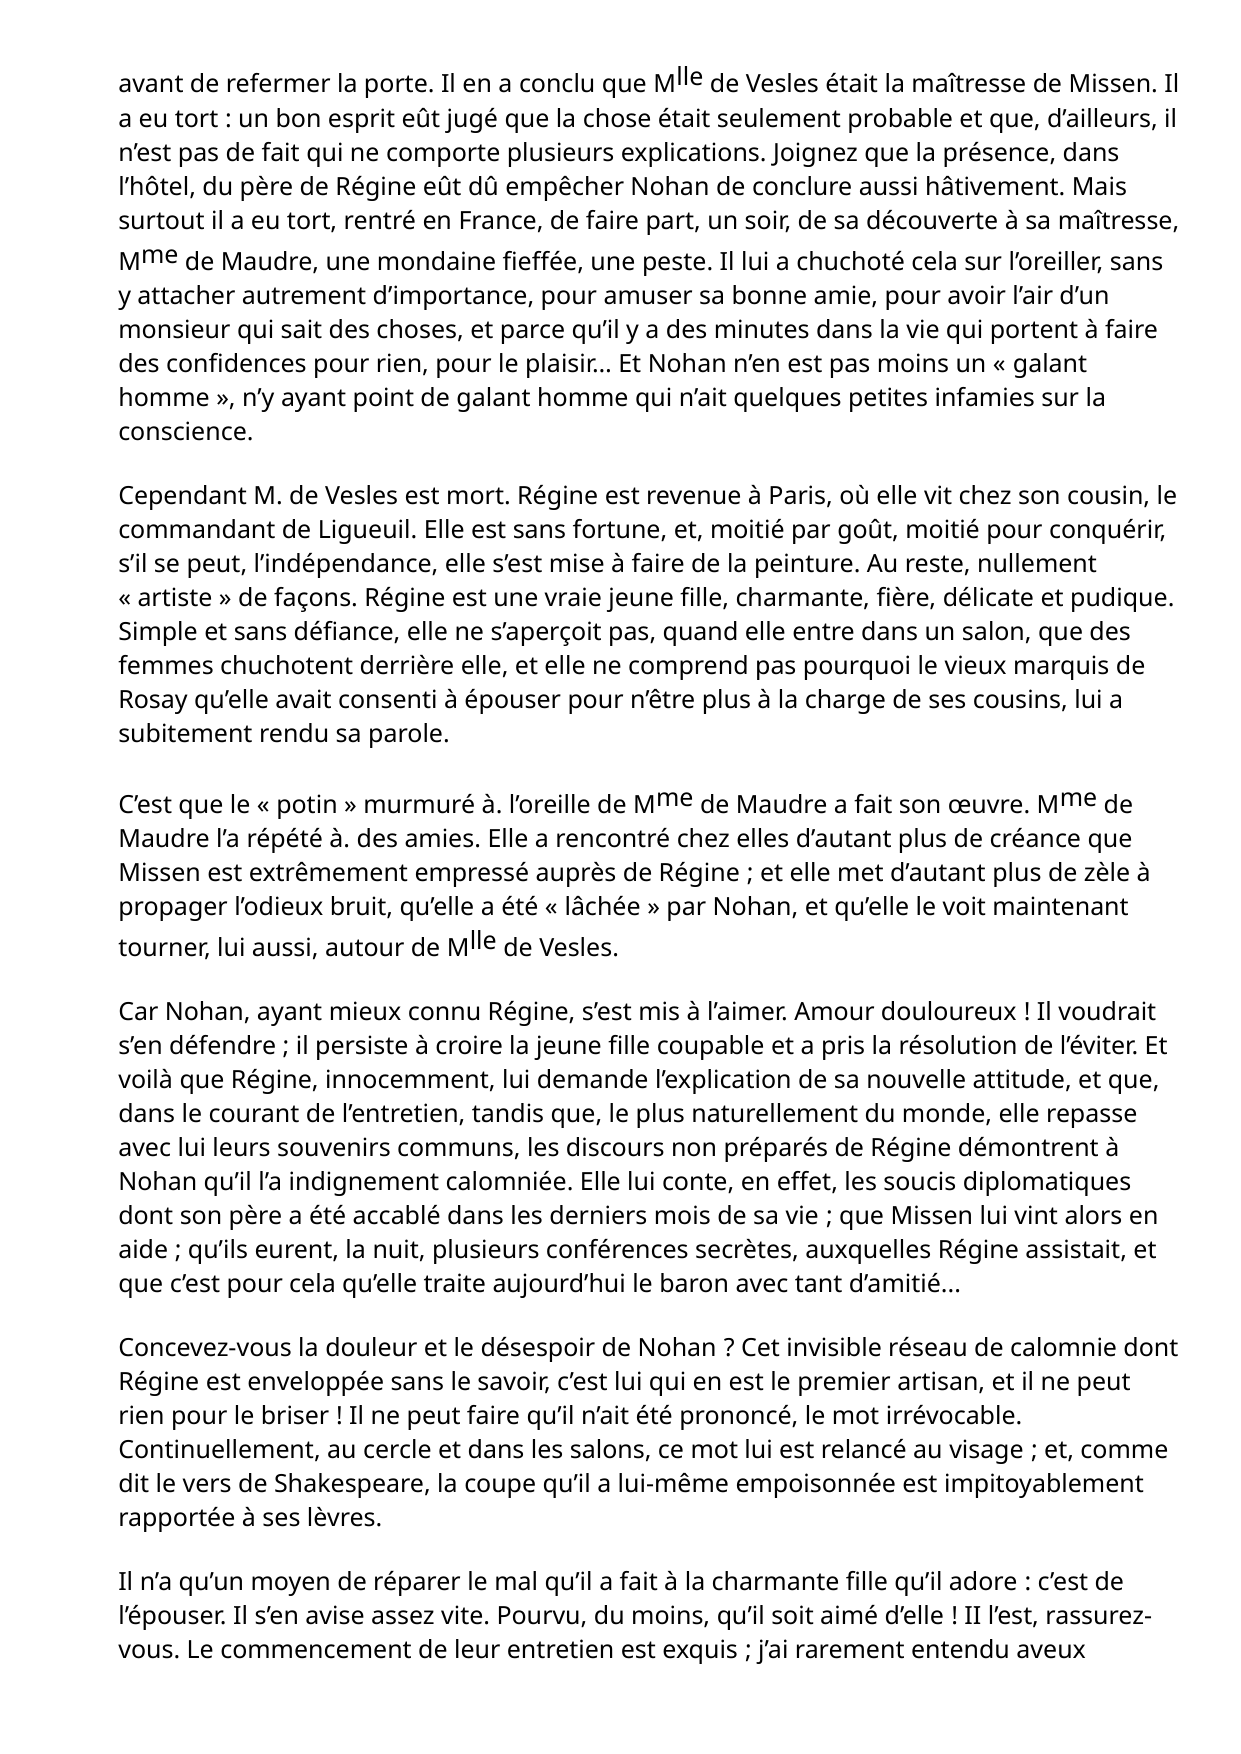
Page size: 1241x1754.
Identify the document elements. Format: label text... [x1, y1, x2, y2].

text Cependant M. de Vesles est mort. Régine est revenue à Paris, où elle vit chez son cousin, le commandant de Ligueuil. Elle est sans fortune, et, moitié par goût, moitié pour conquérir, s’il se peut, l’indépendance, elle s’est mise à faire de la peinture. Au reste, nullement « artiste » de façons. Régine est une vraie jeune fille, charmante, fière, délicate et pudique. Simple et sans défiance, elle ne s’aperçoit pas, quand elle entre dans un salon, que des femmes chuchotent derrière elle, et elle ne comprend pas pourquoi le vieux marquis de Rosay qu’elle avait consenti à épouser pour n’être plus à la charge de ses cousins, lui a subitement rendu sa parole. [118, 477, 1181, 750]
text Car Nohan, ayant mieux connu Régine, s’est mis à l’aimer. Amour douloureux ! Il voudrait s’en défendre ; il persiste à croire la jeune fille coupable et a pris la résolution de l’éviter. Et voilà que Régine, innocemment, lui demande l’explication de sa nouvelle attitude, et que, dans le courant de l’entretien, tandis que, le plus naturellement du monde, elle repasse avec lui leurs souvenirs communs, les discours non préparés de Régine démontrent à Nohan qu’il l’a indignement calomniée. Elle lui conte, en effet, les soucis diplomatiques dont son père a été accablé dans les derniers mois de sa vie ; que Missen lui vint alors en aide ; qu’ils eurent, la nuit, plusieurs conférences secrètes, auxquelles Régine assistait, et que c’est pour cela qu’elle traite aujourd’hui le baron avec tant d’amitié... [118, 993, 1181, 1300]
text avant de refermer la porte. Il en a conclu que Mlle de Vesles était la maîtresse de Missen. Il a eu tort : un bon esprit eût jugé que la chose était seulement probable et que, d’ailleurs, il n’est pas de fait qui ne comporte plusieurs explications. Joignez que la présence, dans l’hôtel, du père de Régine eût dû empêcher Nohan de conclure aussi hâtivement. Mais surtout il a eu tort, rentré en France, de faire part, un soir, de sa découverte à sa maîtresse, Mme de Maudre, une mondaine fieffée, une peste. Il lui a chuchoté cela sur l’oreiller, sans y attacher autrement d’importance, pour amuser sa bonne amie, pour avoir l’air d’un monsieur qui sait des choses, et parce qu’il y a des minutes dans la vie qui portent à faire des confidences pour rien, pour le plaisir… Et Nohan n’en est pas moins un « galant homme », n’y ayant point de galant homme qui n’ait quelques petites infamies sur la conscience. [118, 59, 1181, 448]
text Concevez-vous la douleur et le désespoir de Nohan ? Cet invisible réseau de calomnie dont Régine est enveloppée sans le savoir, c’est lui qui en est le premier artisan, et il ne peut rien pour le briser ! Il ne peut faire qu’il n’ait été prononcé, le mot irrévocable. Continuellement, au cercle et dans les salons, ce mot lui est relancé au visage ; et, comme dit le vers de Shakespeare, la coupe qu’il a lui-même empoisonnée est impitoyablement rapportée à ses lèvres. [118, 1329, 1181, 1534]
text Il n’a qu’un moyen de réparer le mal qu’il a fait à la charmante fille qu’il adore : c’est de l’épouser. Il s’en avise assez vite. Pourvu, du moins, qu’il soit aimé d’elle ! II l’est, rassurez-vous. Le commencement de leur entretien est exquis ; j’ai rarement entendu aveux [118, 1563, 1181, 1665]
text C’est que le « potin » murmuré à. l’oreille de Mme de Maudre a fait son œuvre. Mme de Maudre l’a répété à. des amies. Elle a rencontré chez elles d’autant plus de créance que Missen est extrêmement empressé auprès de Régine ; et elle met d’autant plus de zèle à propager l’odieux bruit, qu’elle a été « lâchée » par Nohan, et qu’elle le voit maintenant tourner, lui aussi, autour de Mlle de Vesles. [118, 779, 1181, 964]
